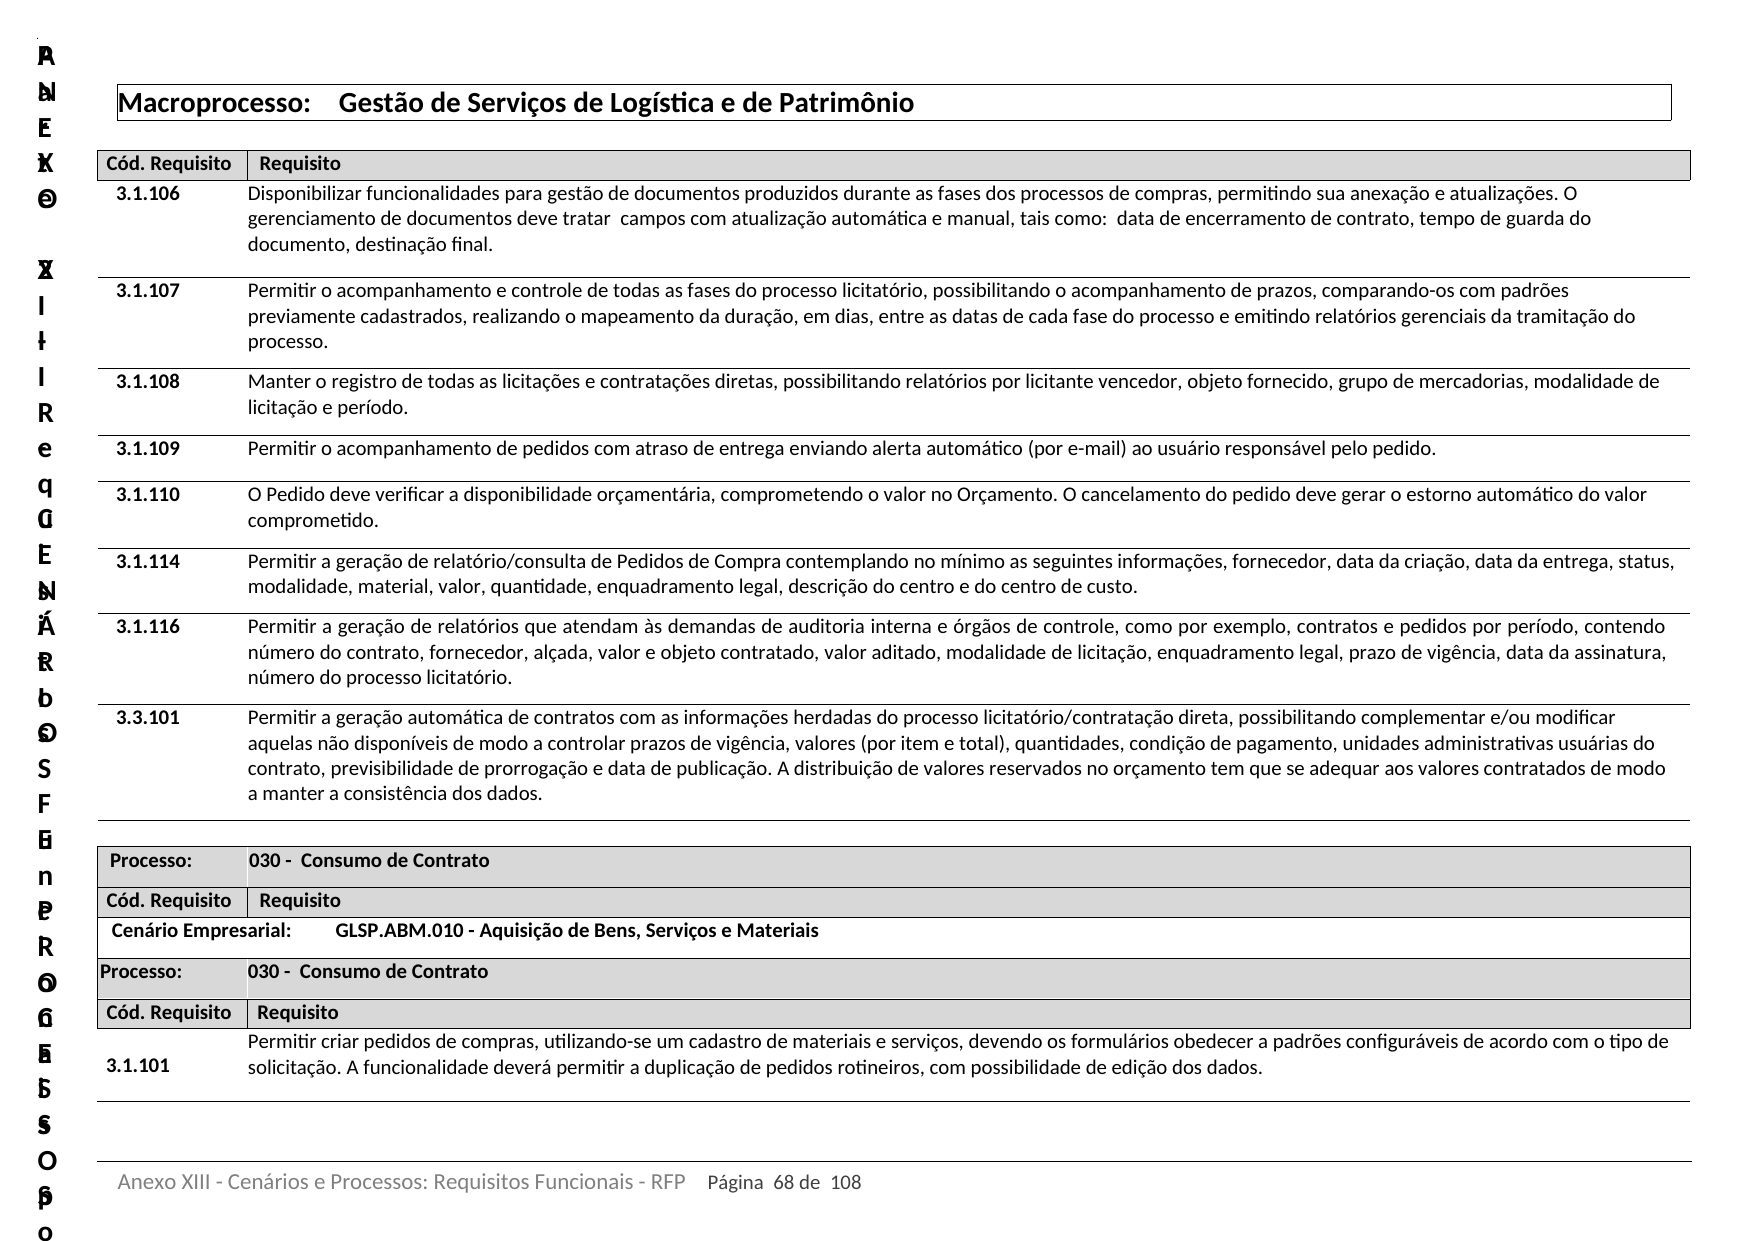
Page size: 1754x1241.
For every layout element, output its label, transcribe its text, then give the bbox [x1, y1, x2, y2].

table_cell Manter o registro de todas as licitações e contratações diretas, possibilitando relatórios por licitante vencedor, objeto fornecido, grupo de mercadorias, modalidade de licitação e período. [248, 369, 1690, 434]
table_cell 3.1.101 [97, 1029, 247, 1101]
table_cell 3.1.109 [97, 436, 247, 481]
table_cell Requisito [248, 1000, 1690, 1028]
table_cell O Pedido deve verificar a disponibilidade orçamentária, comprometendo o valor no Orçamento. O cancelamento do pedido deve gerar o estorno automático do valor comprometido. [248, 482, 1690, 547]
table_cell Permitir a geração automática de contratos com as informações herdadas do processo licitatório/contratação direta, possibilitando complementar e/ou modificar aquelas não disponíveis de modo a controlar prazos de vigência, valores (por item e total), quantidades, condição de pagamento, unidades administrativas usuárias do contrato, previsibilidade de prorrogação e data de publicação. A distribuição de valores reservados no orçamento tem que se adequar aos valores contratados de modo a manter a consistência dos dados. [248, 705, 1690, 820]
table_cell 030 - Consumo de Contrato [248, 959, 1690, 998]
table_cell 3.1.116 [97, 614, 247, 704]
table_cell 3.1.114 [97, 549, 247, 613]
table_cell Permitir a geração de relatório/consulta de Pedidos de Compra contemplando no mínimo as seguintes informações, fornecedor, data da criação, data da entrega, status, modalidade, material, valor, quantidade, enquadramento legal, descrição do centro e do centro de custo. [248, 549, 1690, 613]
table_cell 3.1.106 [97, 181, 247, 277]
table_cell Cód. Requisito [98, 1000, 247, 1028]
table_cell 3.3.101 [97, 705, 247, 820]
table_cell Disponibilizar funcionalidades para gestão de documentos produzidos durante as fases dos processos de compras, permitindo sua anexação e atualizações. O gerenciamento de documentos deve tratar campos com atualização automática e manual, tais como: data de encerramento de contrato, tempo de guarda do documento, destinação final. [248, 181, 1690, 277]
table_cell Permitir o acompanhamento e controle de todas as fases do processo licitatório, possibilitando o acompanhamento de prazos, comparando-os com padrões previamente cadastrados, realizando o mapeamento da duração, em dias, entre as datas de cada fase do processo e emitindo relatórios gerenciais da tramitação do processo. [248, 278, 1690, 368]
table_cell 030 - Consumo de Contrato [248, 847, 1690, 887]
table_cell Processo: [98, 847, 247, 887]
table_cell Requisito [248, 888, 1690, 917]
table_cell Cód. Requisito [98, 888, 247, 917]
table_cell Processo: [98, 959, 247, 998]
table_cell Permitir criar pedidos de compras, utilizando-se um cadastro de materiais e serviços, devendo os formulários obedecer a padrões configuráveis de acordo com o tipo de solicitação. A funcionalidade deverá permitir a duplicação de pedidos rotineiros, com possibilidade de edição dos dados. [248, 1029, 1690, 1101]
table_cell Requisito [248, 151, 1690, 180]
table_cell 3.1.108 [97, 369, 247, 434]
table_cell Permitir o acompanhamento de pedidos com atraso de entrega enviando alerta automático (por e-mail) ao usuário responsável pelo pedido. [248, 436, 1690, 481]
table_cell Permitir a geração de relatórios que atendam às demandas de auditoria interna e órgãos de controle, como por exemplo, contratos e pedidos por período, contendo número do contrato, fornecedor, alçada, valor e objeto contratado, valor aditado, modalidade de licitação, enquadramento legal, prazo de vigência, data da assinatura, número do processo licitatório. [248, 614, 1690, 704]
table_cell 3.1.110 [97, 482, 247, 547]
table_cell GLSP.ABM.010 - Aquisição de Bens, Serviços e Materiais [335, 918, 1690, 958]
table_cell [248, 821, 1690, 846]
table_cell 3.1.107 [97, 278, 247, 368]
table_cell [97, 821, 247, 846]
table_cell Cód. Requisito [98, 151, 247, 180]
table_cell Cenário Empresarial: [98, 918, 335, 958]
